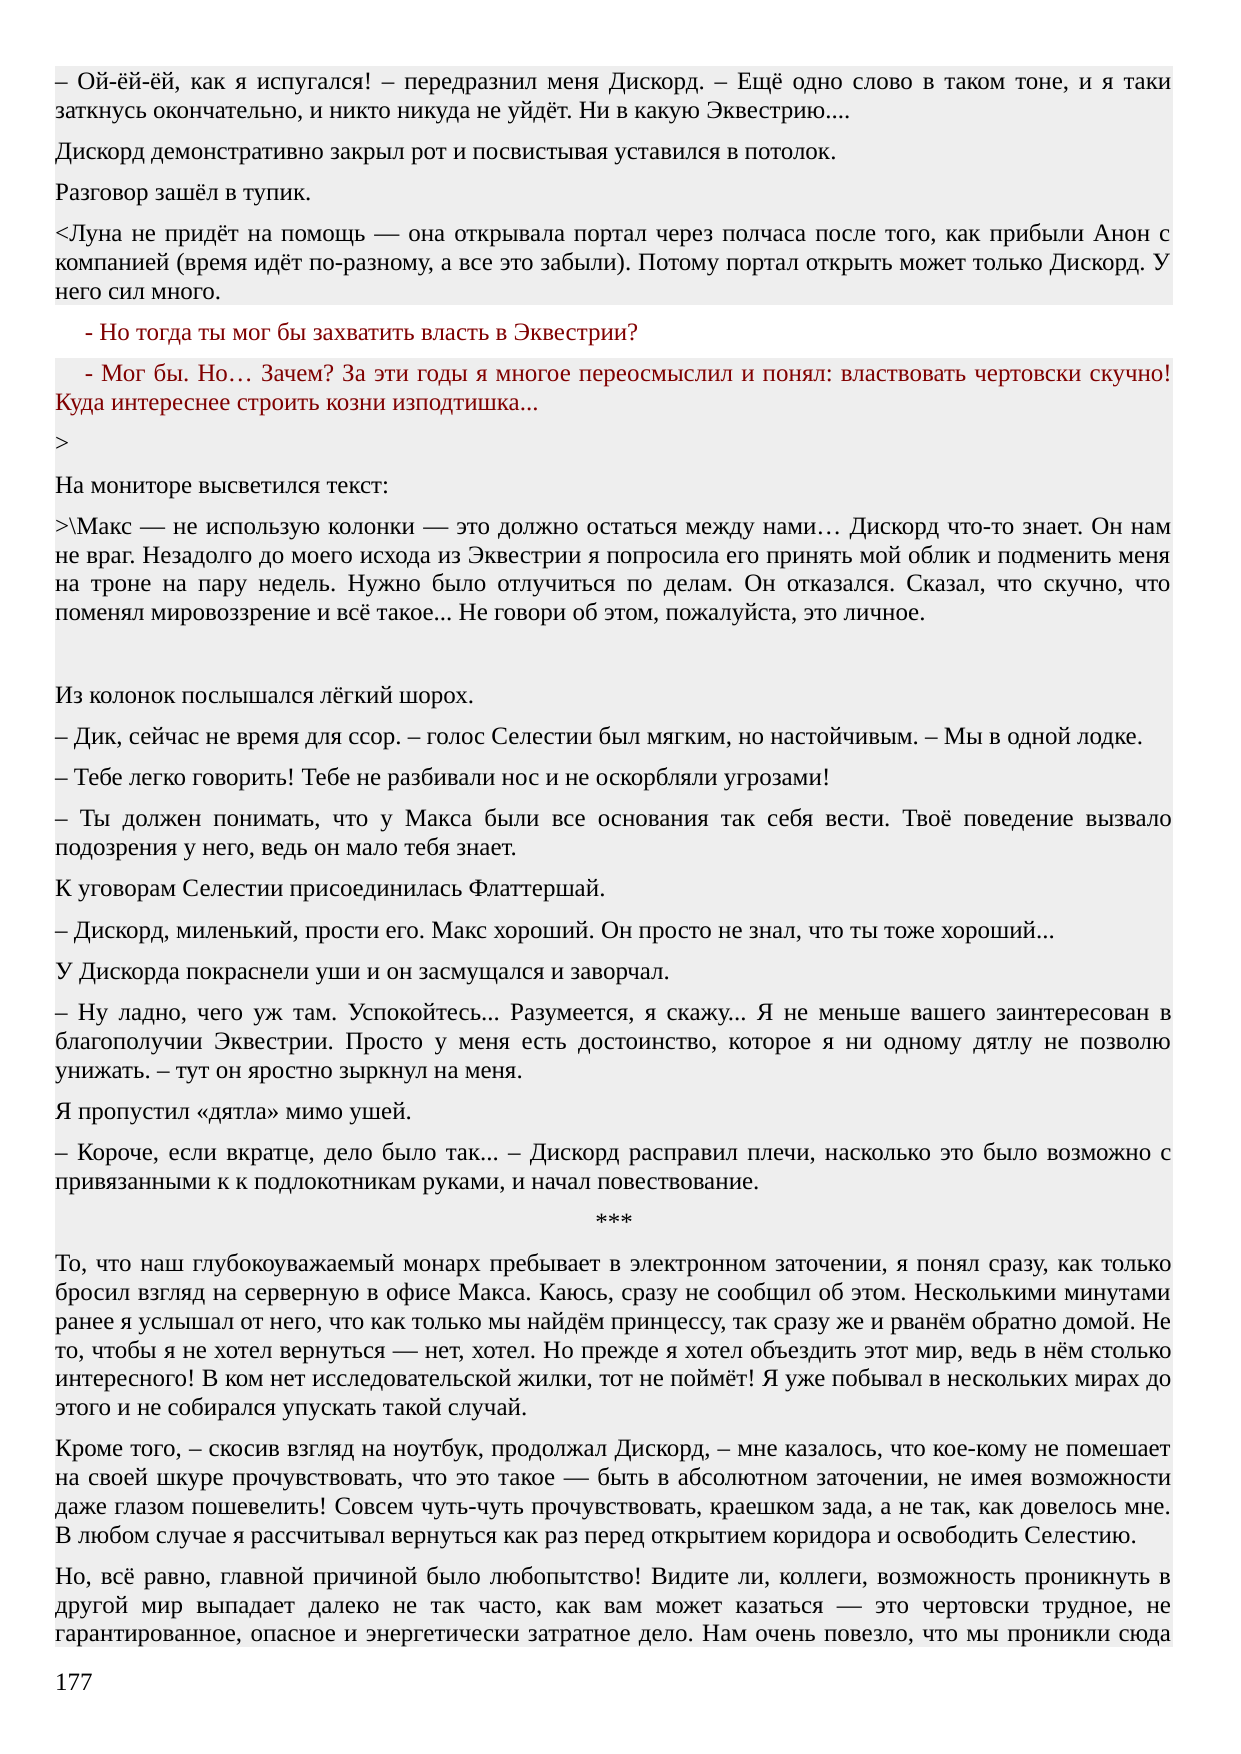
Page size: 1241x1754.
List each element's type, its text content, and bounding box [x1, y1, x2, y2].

text Я пропустил «дятла» мимо ушей. [55, 1096, 1173, 1125]
text – Короче, если вкратце, дело было так... – Дискорд расправил плечи, насколько это было возможно с привязанными к к подлокотникам руками, и начал повествование. [55, 1137, 1173, 1195]
text – Дискорд, миленький, прости его. Макс хороший. Он просто не знал, что ты тоже хороший... [55, 915, 1173, 943]
text – Дик, сейчас не время для ссор. – голос Селестии был мягким, но настойчивым. – Мы в одной лодке. [55, 721, 1173, 750]
text – Тебе легко говорить! Тебе не разбивали нос и не оскорбляли угрозами! [55, 762, 1173, 791]
text Кроме того, – скосив взгляд на ноутбук, продолжал Дискорд, – мне казалось, что кое-кому не помешает на своей шкуре прочувствовать, что это такое — быть в абсолютном заточении, не имея возможности даже глазом пошевелить! Совсем чуть-чуть прочувствовать, краешком зада, а не так, как довелось мне. В любом случае я рассчитывал вернуться как раз перед открытием коридора и освободить Селестию. [55, 1433, 1173, 1548]
text Дискорд демонстративно закрыл рот и посвистывая уставился в потолок. [55, 136, 1173, 165]
text - Мог бы. Но… Зачем? За эти годы я многое переосмыслил и понял: властвовать чертовски скучно! Куда интереснее строить козни изподтишка... [55, 358, 1173, 416]
text >\Макс — не использую колонки — это должно остаться между нами… Дискорд что-то знает. Он нам не враг. Незадолго до моего исхода из Эквестрии я попросила его принять мой облик и подменить меня на троне на пару недель. Нужно было отлучиться по делам. Он отказался. Сказал, что скучно, что поменял мировоззрение и всё такое... Не говори об этом, пожалуйста, это личное. [55, 511, 1173, 626]
text – Ой-ёй-ёй, как я испугался! – передразнил меня Дискорд. – Ещё одно слово в таком тоне, и я таки заткнусь окончательно, и никто никуда не уйдёт. Ни в какую Эквестрию.... [55, 66, 1173, 123]
text > [55, 428, 1173, 457]
text Разговор зашёл в тупик. [55, 177, 1173, 206]
text *** [55, 1207, 1173, 1236]
text Из колонок послышался лёгкий шорох. [55, 680, 1173, 708]
text – Ну ладно, чего уж там. Успокойтесь... Разумеется, я скажу... Я не меньше вашего заинтересован в благополучии Эквестрии. Просто у меня есть достоинство, которое я ни одному дятлу не позволю унижать. – тут он яростно зыркнул на меня. [55, 997, 1173, 1083]
text – Ты должен понимать, что у Макса были все основания так себя вести. Твоё поведение вызвало подозрения у него, ведь он мало тебя знает. [55, 803, 1173, 861]
text <Луна не придёт на помощь — она открывала портал через полчаса после того, как прибыли Анон с компанией (время идёт по-разному, а все это забыли). Потому портал открыть может только Дискорд. У него сил много. [55, 218, 1173, 305]
text К уговорам Селестии присоединилась Флаттершай. [55, 873, 1173, 902]
text - Но тогда ты мог бы захватить власть в Эквестрии? [55, 317, 1173, 346]
text У Дискорда покраснели уши и он засмущался и заворчал. [55, 956, 1173, 985]
text На мониторе высветился текст: [55, 470, 1173, 498]
text То, что наш глубокоуважаемый монарх пребывает в электронном заточении, я понял сразу, как только бросил взгляд на серверную в офисе Макса. Каюсь, сразу не сообщил об этом. Несколькими минутами ранее я услышал от него, что как только мы найдём принцессу, так сразу же и рванём обратно домой. Не то, чтобы я не хотел вернуться — нет, хотел. Но прежде я хотел объездить этот мир, ведь в нём столько интересного! В ком нет исследовательской жилки, тот не поймёт! Я уже побывал в нескольких мирах до этого и не собирался упускать такой случай. [55, 1248, 1173, 1421]
text Но, всё равно, главной причиной было любопытство! Видите ли, коллеги, возможность проникнуть в другой мир выпадает далеко не так часто, как вам может казаться — это чертовски трудное, не гарантированное, опасное и энергетически затратное дело. Нам очень повезло, что мы проникли сюда [55, 1561, 1173, 1647]
